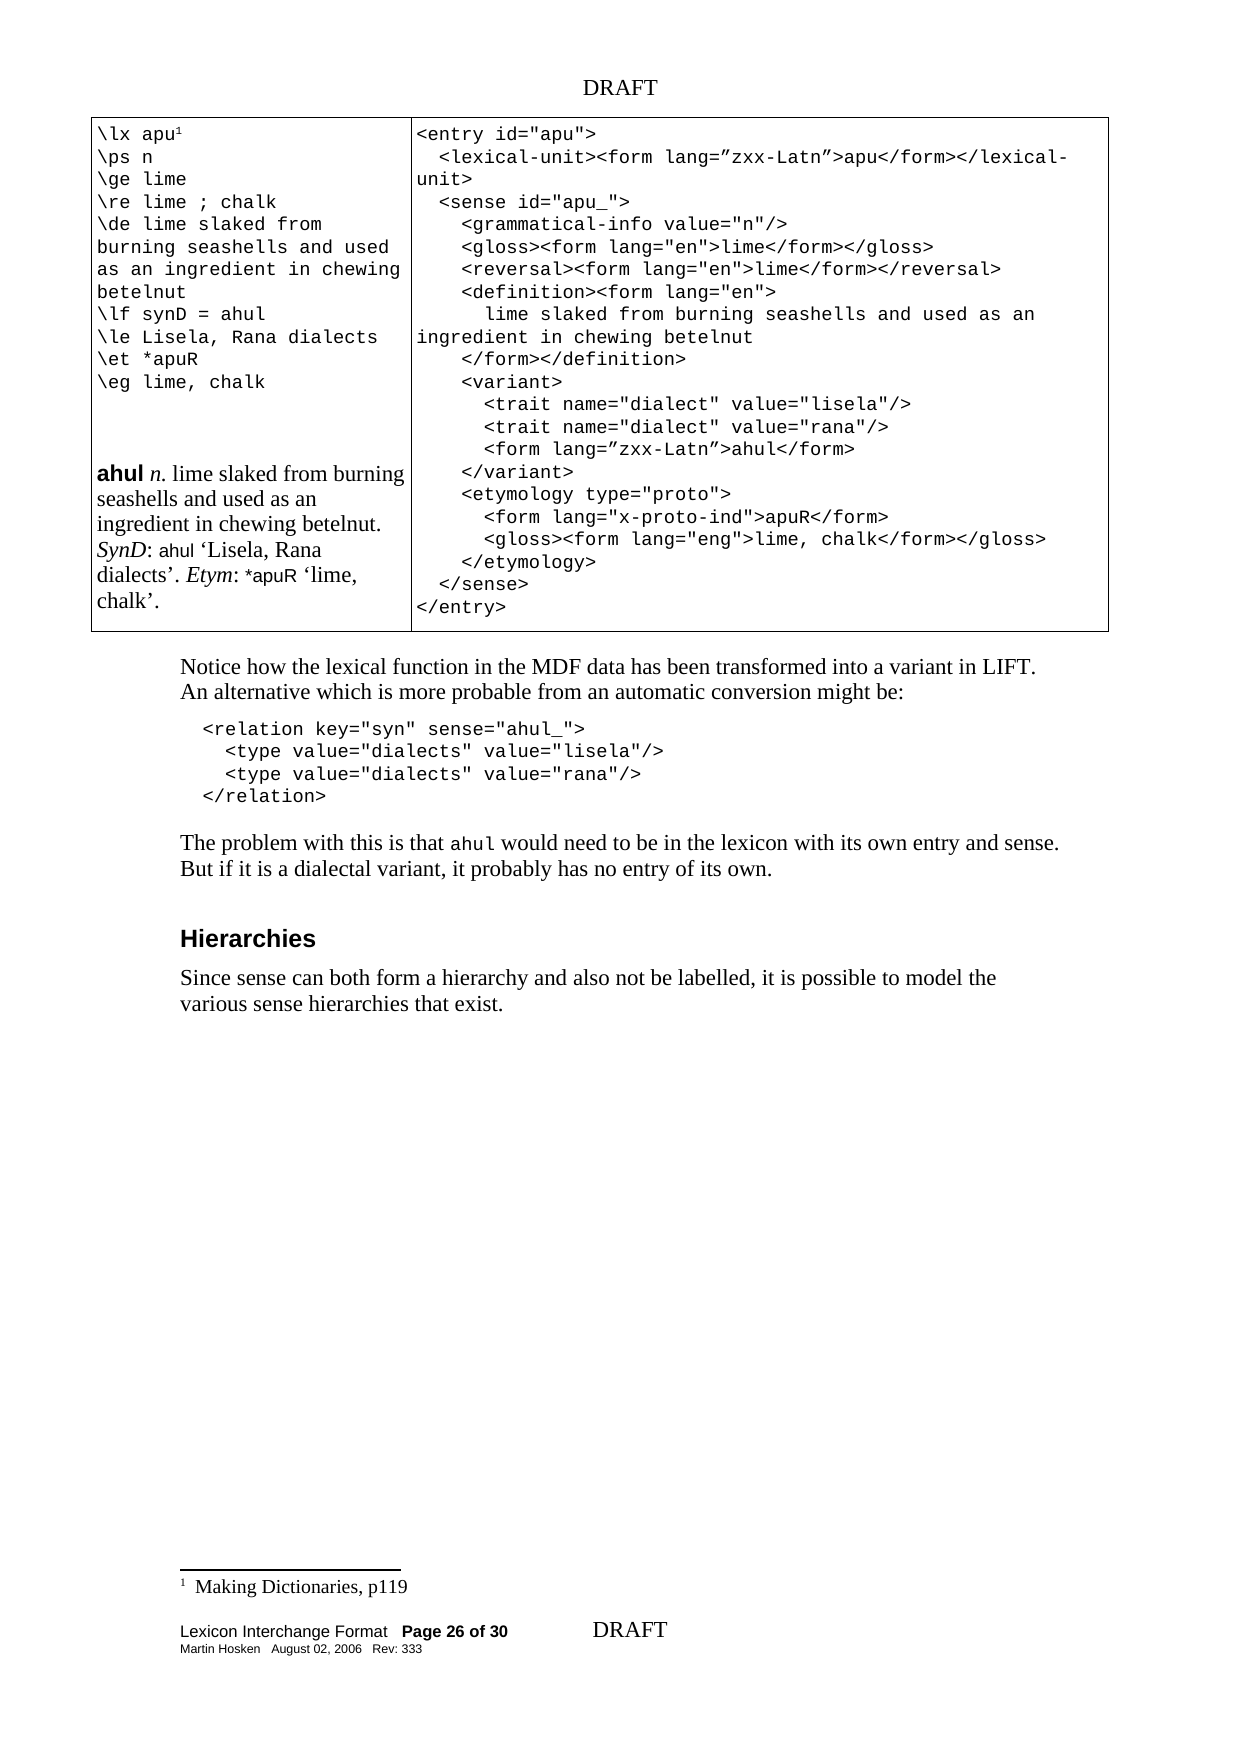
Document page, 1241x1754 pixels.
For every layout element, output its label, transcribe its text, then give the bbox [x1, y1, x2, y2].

table_header \lx apu \ps n \ge lime \re lime ; chalk \de lime slaked from burning seashells and used as an ingredient in chewing betelnut \lf synD = ahul \le Lisela, Rana dialects \et *apuR \eg lime, chalk ahul n. lime slaked from burning seashells and used as an ingredient in chewing betelnut. SynD: ahul ‘Lisela, Rana dialects’. Etym: *apuR ‘lime, chalk’. [92, 118, 411, 631]
subtitle Hierarchies [180, 925, 1061, 953]
text Notice how the lexical function in the MDF data has been transformed into a variant in LIFT. An alternative which is more probable from an automatic conversion might be: [180, 654, 1061, 705]
text </relation> [180, 785, 1061, 807]
table_header <entry id="apu"> <lexical-unit><form lang=”zxx-Latn”>apu</form></lexical-unit> <sense id="apu_"> <grammatical-info value="n"/> <gloss><form lang="en">lime</form></gloss> <reversal><form lang="en">lime</form></reversal> <definition><form lang="en"> lime slaked from burning seashells and used as an ingredient in chewing betelnut </form></definition> <variant> <trait name="dialect" value="lisela"/> <trait name="dialect" value="rana"/> <form lang=”zxx-Latn”>ahul</form> </variant> <etymology type="proto"> <form lang="x-proto-ind">apuR</form> <gloss><form lang="eng">lime, chalk</form></gloss> </etymology> </sense> </entry> [412, 118, 1108, 631]
text <type value="dialects" value="rana"/> [180, 762, 1061, 785]
text The problem with this is that ahul would need to be in the lexicon with its own entry and sense. But if it is a dialectal variant, it probably has no entry of its own. [180, 830, 1061, 881]
text Since sense can both form a hierarchy and also not be labelled, it is possible to model the various sense hierarchies that exist. [180, 965, 1061, 1016]
text <type value="dialects" value="lisela"/> [180, 740, 1061, 762]
text <relation key="syn" sense="ahul_"> [180, 717, 1061, 740]
